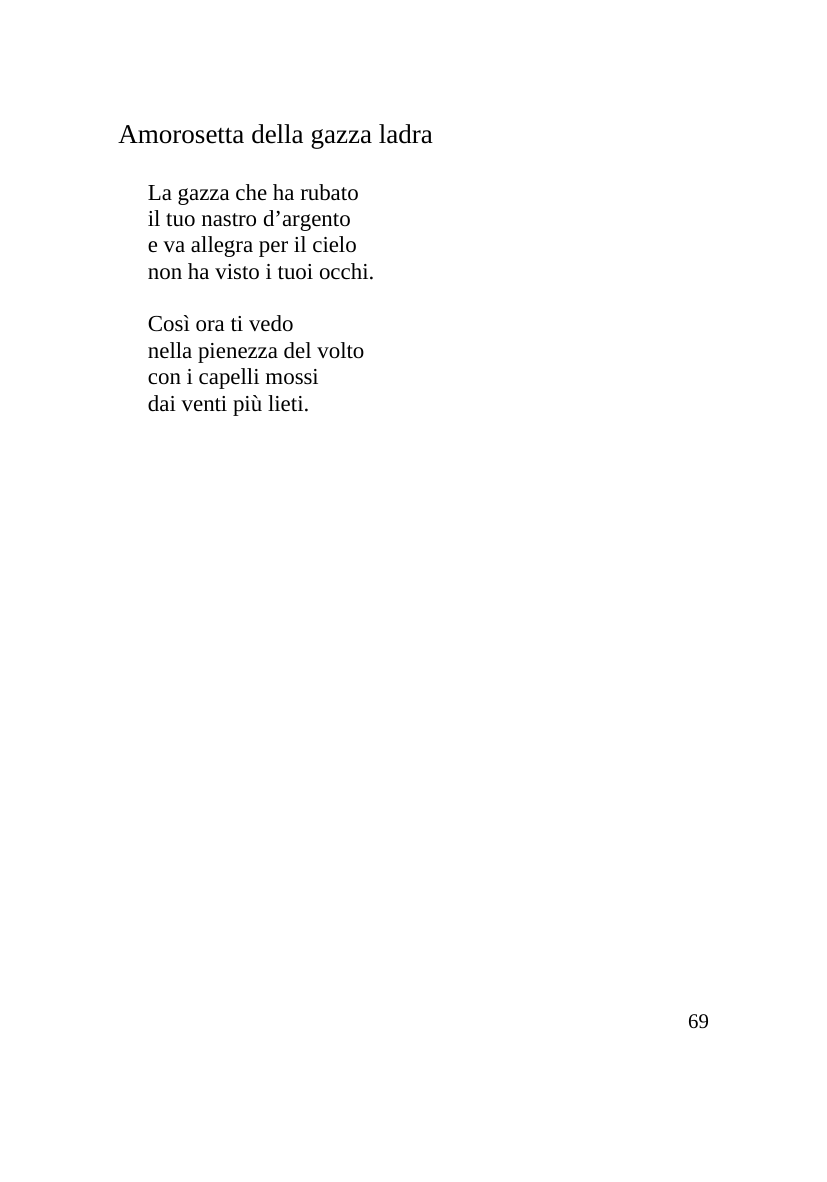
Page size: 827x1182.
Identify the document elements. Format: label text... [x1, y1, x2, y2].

text Amorosetta della gazza ladra [118, 118, 709, 149]
text e va allegra per il cielo [148, 231, 709, 258]
text dai venti più lieti. [148, 389, 709, 416]
text non ha visto i tuoi occhi. [148, 258, 709, 284]
text nella pienezza del volto [148, 337, 709, 363]
text Così ora ti vedo [148, 311, 709, 337]
text il tuo nastro d’argento [148, 205, 709, 231]
text con i capelli mossi [148, 363, 709, 389]
text La gazza che ha rubato [148, 179, 709, 205]
